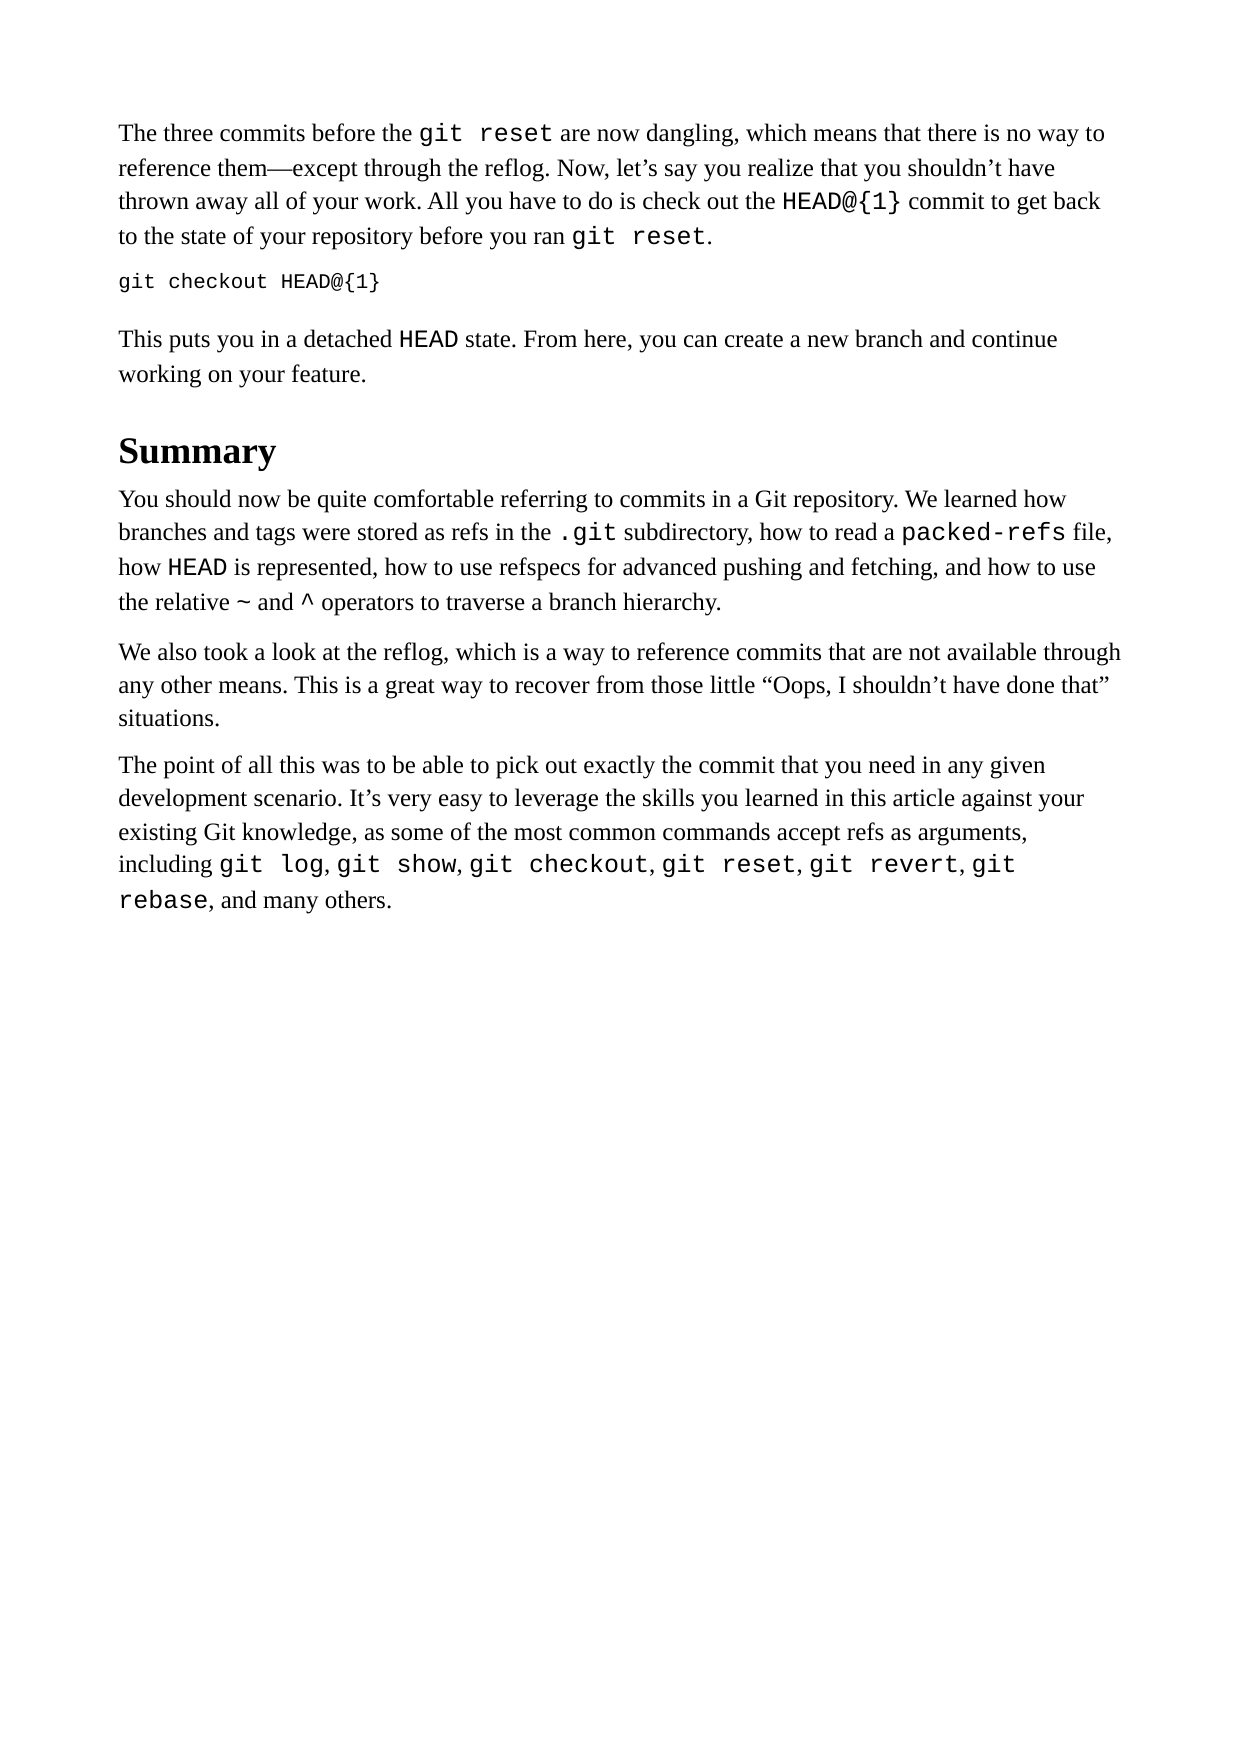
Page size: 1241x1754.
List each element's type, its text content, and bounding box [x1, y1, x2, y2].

text We also took a look at the reflog, which is a way to reference commits that are not available through any other means. This is a great way to recover from those little “Oops, I shouldn’t have done that” situations. [118, 637, 1122, 732]
text The three commits before the git reset are now dangling, which means that there is no way to reference them—except through the reflog. Now, let’s say you realize that you shouldn’t have thrown away all of your work. All you have to do is check out the HEAD@{1} commit to get back to the state of your repository before you ran git reset. [118, 118, 1122, 252]
text You should now be quite comfortable referring to commits in a Git repository. We learned how branches and tags were stored as refs in the .git subdirectory, how to read a packed-refs file, how HEAD is represented, how to use refspecs for advanced pushing and fetching, and how to use the relative ~ and ^ operators to traverse a branch hierarchy. [118, 484, 1122, 618]
text The point of all this was to be able to pick out exactly the commit that you need in any given development scenario. It’s very easy to leverage the skills you learned in this article against your existing Git knowledge, as some of the most common commands accept refs as arguments, including git log, git show, git checkout, git reset, git revert, git rebase, and many others. [118, 751, 1122, 916]
subtitle Summary [118, 428, 1122, 471]
text This puts you in a detached HEAD state. From here, you can create a new branch and continue working on your feature. [118, 324, 1122, 388]
text git checkout HEAD@{1} [118, 271, 1122, 295]
